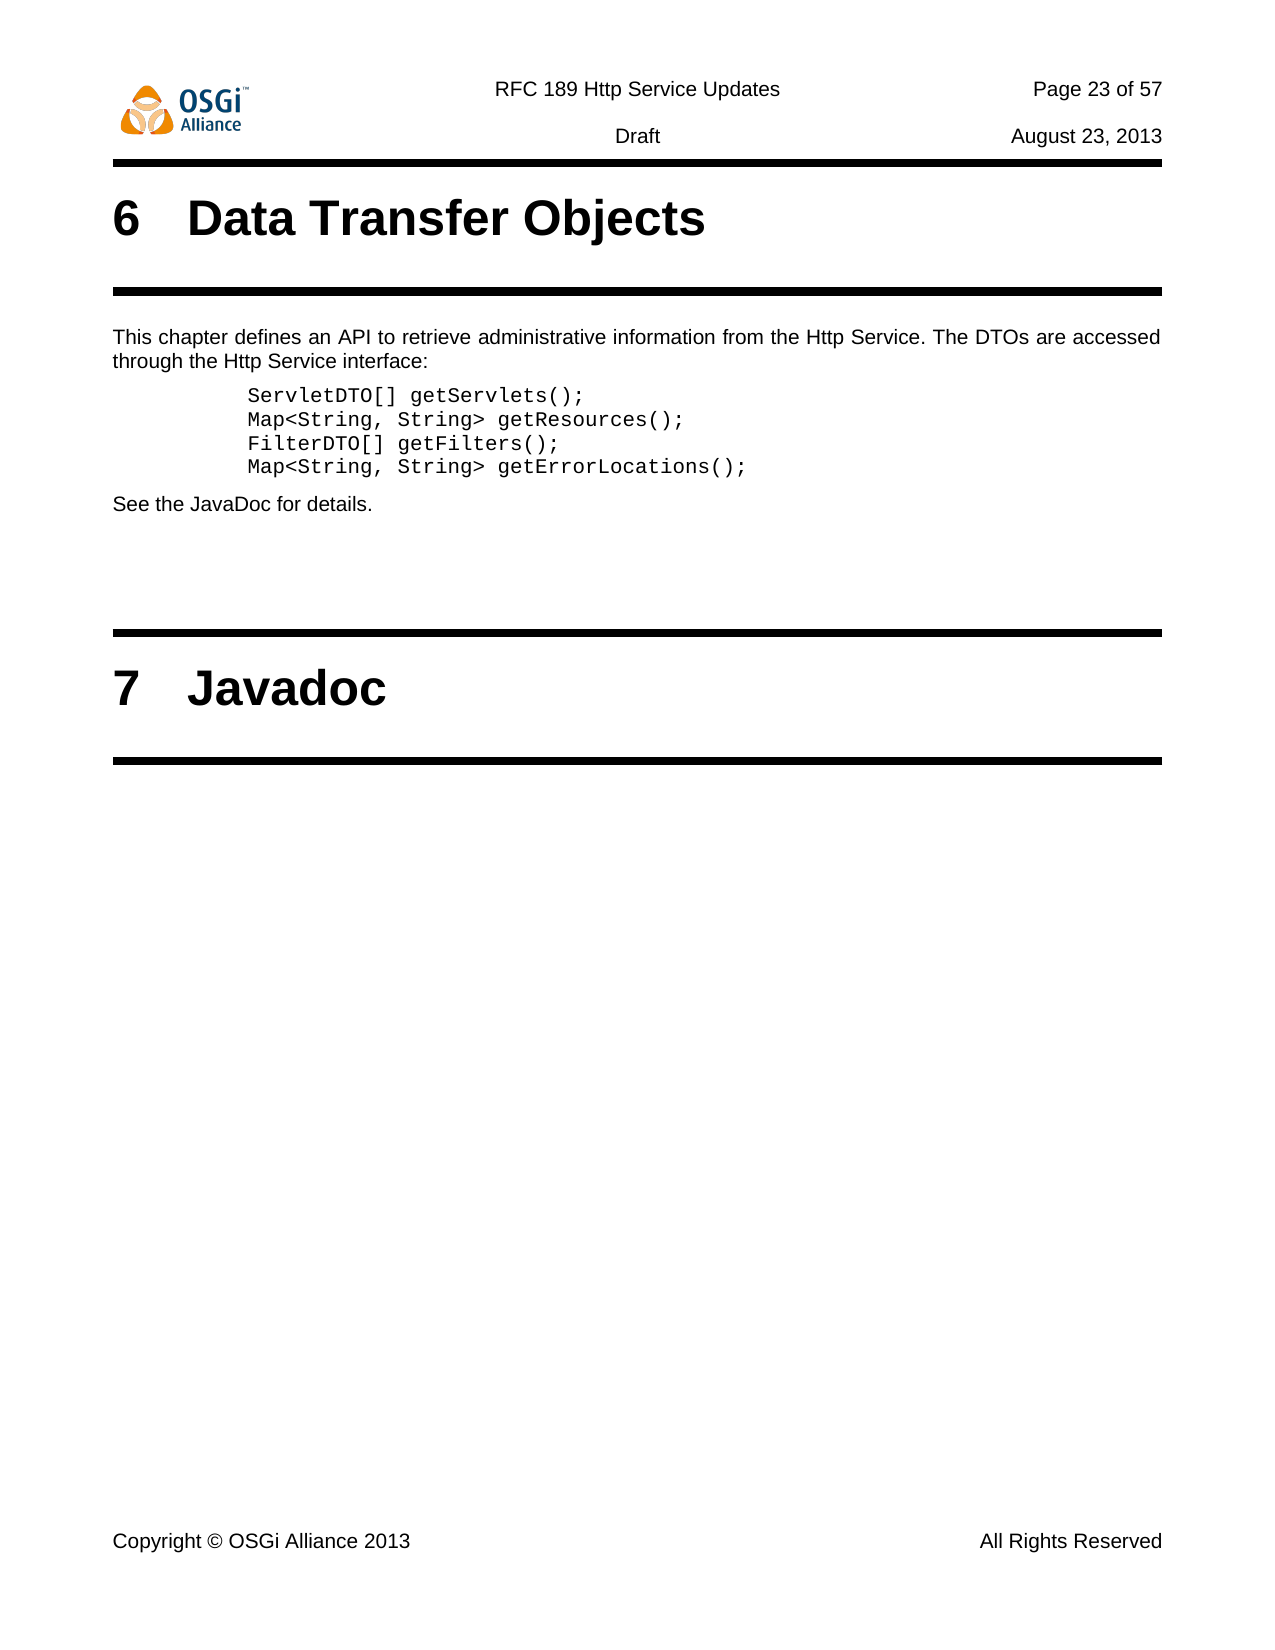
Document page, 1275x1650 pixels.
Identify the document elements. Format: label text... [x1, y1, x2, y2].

text ServletDTO[] getServlets(); [247, 385, 1162, 409]
text This chapter defines an API to retrieve administrative information from the Http Service. The DTOs are accessed through the Http Service interface: [112, 325, 1162, 373]
text Map<String, String> getResources(); [247, 409, 1162, 432]
picture [113, 78, 257, 142]
text FilterDTO[] getFilters(); [247, 432, 1162, 456]
text See the JavaDoc for details. [112, 492, 1162, 516]
subtitle Data Transfer Objects [112, 160, 1162, 296]
text Map<String, String> getErrorLocations(); [247, 456, 1162, 480]
subtitle Javadoc [112, 630, 1162, 765]
